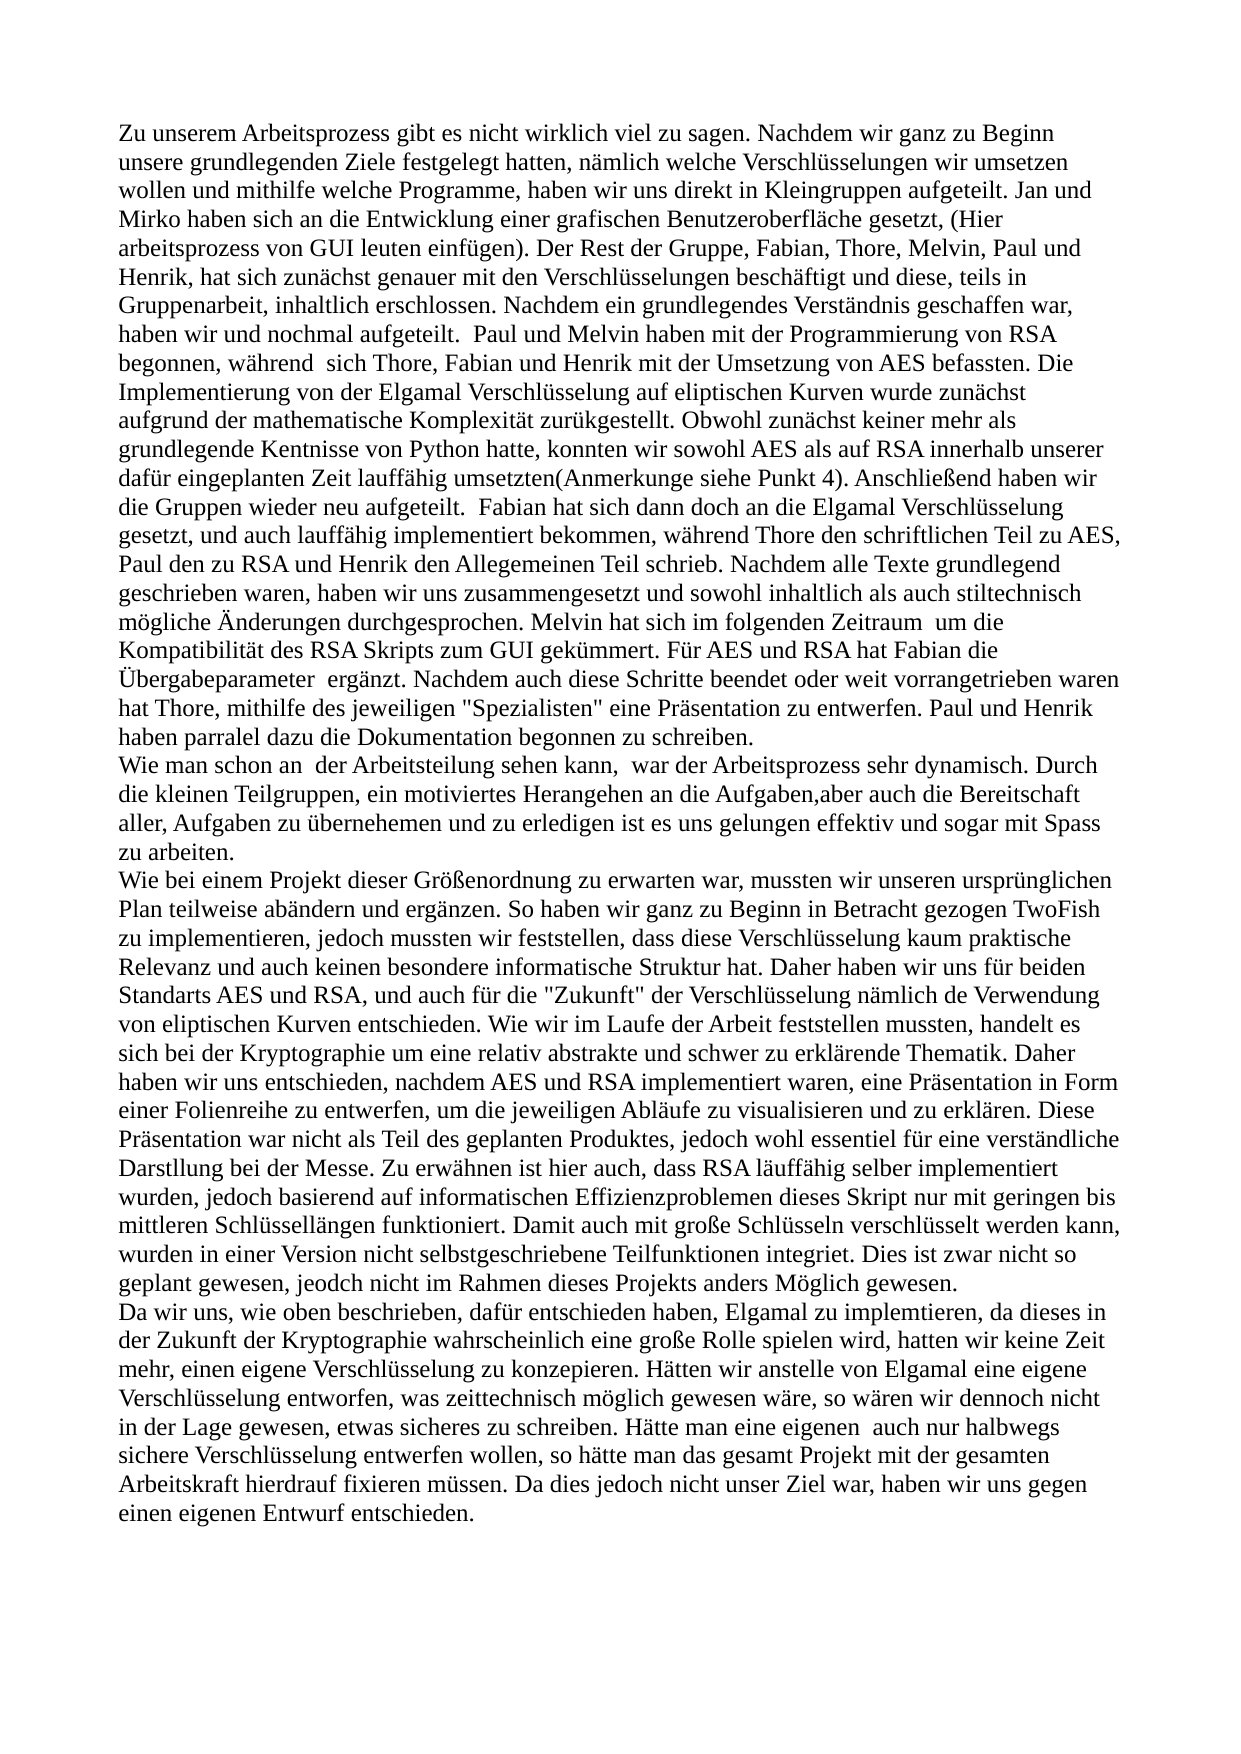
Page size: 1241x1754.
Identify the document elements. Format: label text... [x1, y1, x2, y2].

text Wie bei einem Projekt dieser Größenordnung zu erwarten war, mussten wir unseren ursprünglichen Plan teilweise abändern und ergänzen. So haben wir ganz zu Beginn in Betracht gezogen TwoFish zu implementieren, jedoch mussten wir feststellen, dass diese Verschlüsselung kaum praktische Relevanz und auch keinen besondere informatische Struktur hat. Daher haben wir uns für beiden Standarts AES und RSA, und auch für die "Zukunft" der Verschlüsselung nämlich de Verwendung von eliptischen Kurven entschieden. Wie wir im Laufe der Arbeit feststellen mussten, handelt es sich bei der Kryptographie um eine relativ abstrakte und schwer zu erklärende Thematik. Daher haben wir uns entschieden, nachdem AES und RSA implementiert waren, eine Präsentation in Form einer Folienreihe zu entwerfen, um die jeweiligen Abläufe zu visualisieren und zu erklären. Diese Präsentation war nicht als Teil des geplanten Produktes, jedoch wohl essentiel für eine verständliche Darstllung bei der Messe. Zu erwähnen ist hier auch, dass RSA läuffähig selber implementiert wurden, jedoch basierend auf informatischen Effizienzproblemen dieses Skript nur mit geringen bis mittleren Schlüssellängen funktioniert. Damit auch mit große Schlüsseln verschlüsselt werden kann, wurden in einer Version nicht selbstgeschriebene Teilfunktionen integriet. Dies ist zwar nicht so geplant gewesen, jeodch nicht im Rahmen dieses Projekts anders Möglich gewesen. Da wir uns, wie oben beschrieben, dafür entschieden haben, Elgamal zu implemtieren, da dieses in der Zukunft der Kryptographie wahrscheinlich eine große Rolle spielen wird, hatten wir keine Zeit mehr, einen eigene Verschlüsselung zu konzepieren. Hätten wir anstelle von Elgamal eine eigene Verschlüsselung entworfen, was zeittechnisch möglich gewesen wäre, so wären wir dennoch nicht in der Lage gewesen, etwas sicheres zu schreiben. Hätte man eine eigenen auch nur halbwegs sichere Verschlüsselung entwerfen wollen, so hätte man das gesamt Projekt mit der gesamten Arbeitskraft hierdrauf fixieren müssen. Da dies jedoch nicht unser Ziel war, haben wir uns gegen einen eigenen Entwurf entschieden. [118, 866, 1122, 1527]
text Zu unserem Arbeitsprozess gibt es nicht wirklich viel zu sagen. Nachdem wir ganz zu Beginn unsere grundlegenden Ziele festgelegt hatten, nämlich welche Verschlüsselungen wir umsetzen wollen und mithilfe welche Programme, haben wir uns direkt in Kleingruppen aufgeteilt. Jan und Mirko haben sich an die Entwicklung einer grafischen Benutzeroberfläche gesetzt, (Hier arbeitsprozess von GUI leuten einfügen). Der Rest der Gruppe, Fabian, Thore, Melvin, Paul und Henrik, hat sich zunächst genauer mit den Verschlüsselungen beschäftigt und diese, teils in Gruppenarbeit, inhaltlich erschlossen. Nachdem ein grundlegendes Verständnis geschaffen war, haben wir und nochmal aufgeteilt. Paul und Melvin haben mit der Programmierung von RSA begonnen, während sich Thore, Fabian und Henrik mit der Umsetzung von AES befassten. Die Implementierung von der Elgamal Verschlüsselung auf eliptischen Kurven wurde zunächst aufgrund der mathematische Komplexität zurükgestellt. Obwohl zunächst keiner mehr als grundlegende Kentnisse von Python hatte, konnten wir sowohl AES als auf RSA innerhalb unserer dafür eingeplanten Zeit lauffähig umsetzten(Anmerkunge siehe Punkt 4). Anschließend haben wir die Gruppen wieder neu aufgeteilt. Fabian hat sich dann doch an die Elgamal Verschlüsselung gesetzt, und auch lauffähig implementiert bekommen, während Thore den schriftlichen Teil zu AES, Paul den zu RSA und Henrik den Allegemeinen Teil schrieb. Nachdem alle Texte grundlegend geschrieben waren, haben wir uns zusammengesetzt und sowohl inhaltlich als auch stiltechnisch mögliche Änderungen durchgesprochen. Melvin hat sich im folgenden Zeitraum um die Kompatibilität des RSA Skripts zum GUI gekümmert. Für AES und RSA hat Fabian die Übergabeparameter ergänzt. Nachdem auch diese Schritte beendet oder weit vorrangetrieben waren hat Thore, mithilfe des jeweiligen "Spezialisten" eine Präsentation zu entwerfen. Paul und Henrik haben parralel dazu die Dokumentation begonnen zu schreiben. [118, 118, 1122, 751]
text Wie man schon an der Arbeitsteilung sehen kann, war der Arbeitsprozess sehr dynamisch. Durch die kleinen Teilgruppen, ein motiviertes Herangehen an die Aufgaben,aber auch die Bereitschaft aller, Aufgaben zu übernehemen und zu erledigen ist es uns gelungen effektiv und sogar mit Spass zu arbeiten. [118, 751, 1122, 866]
